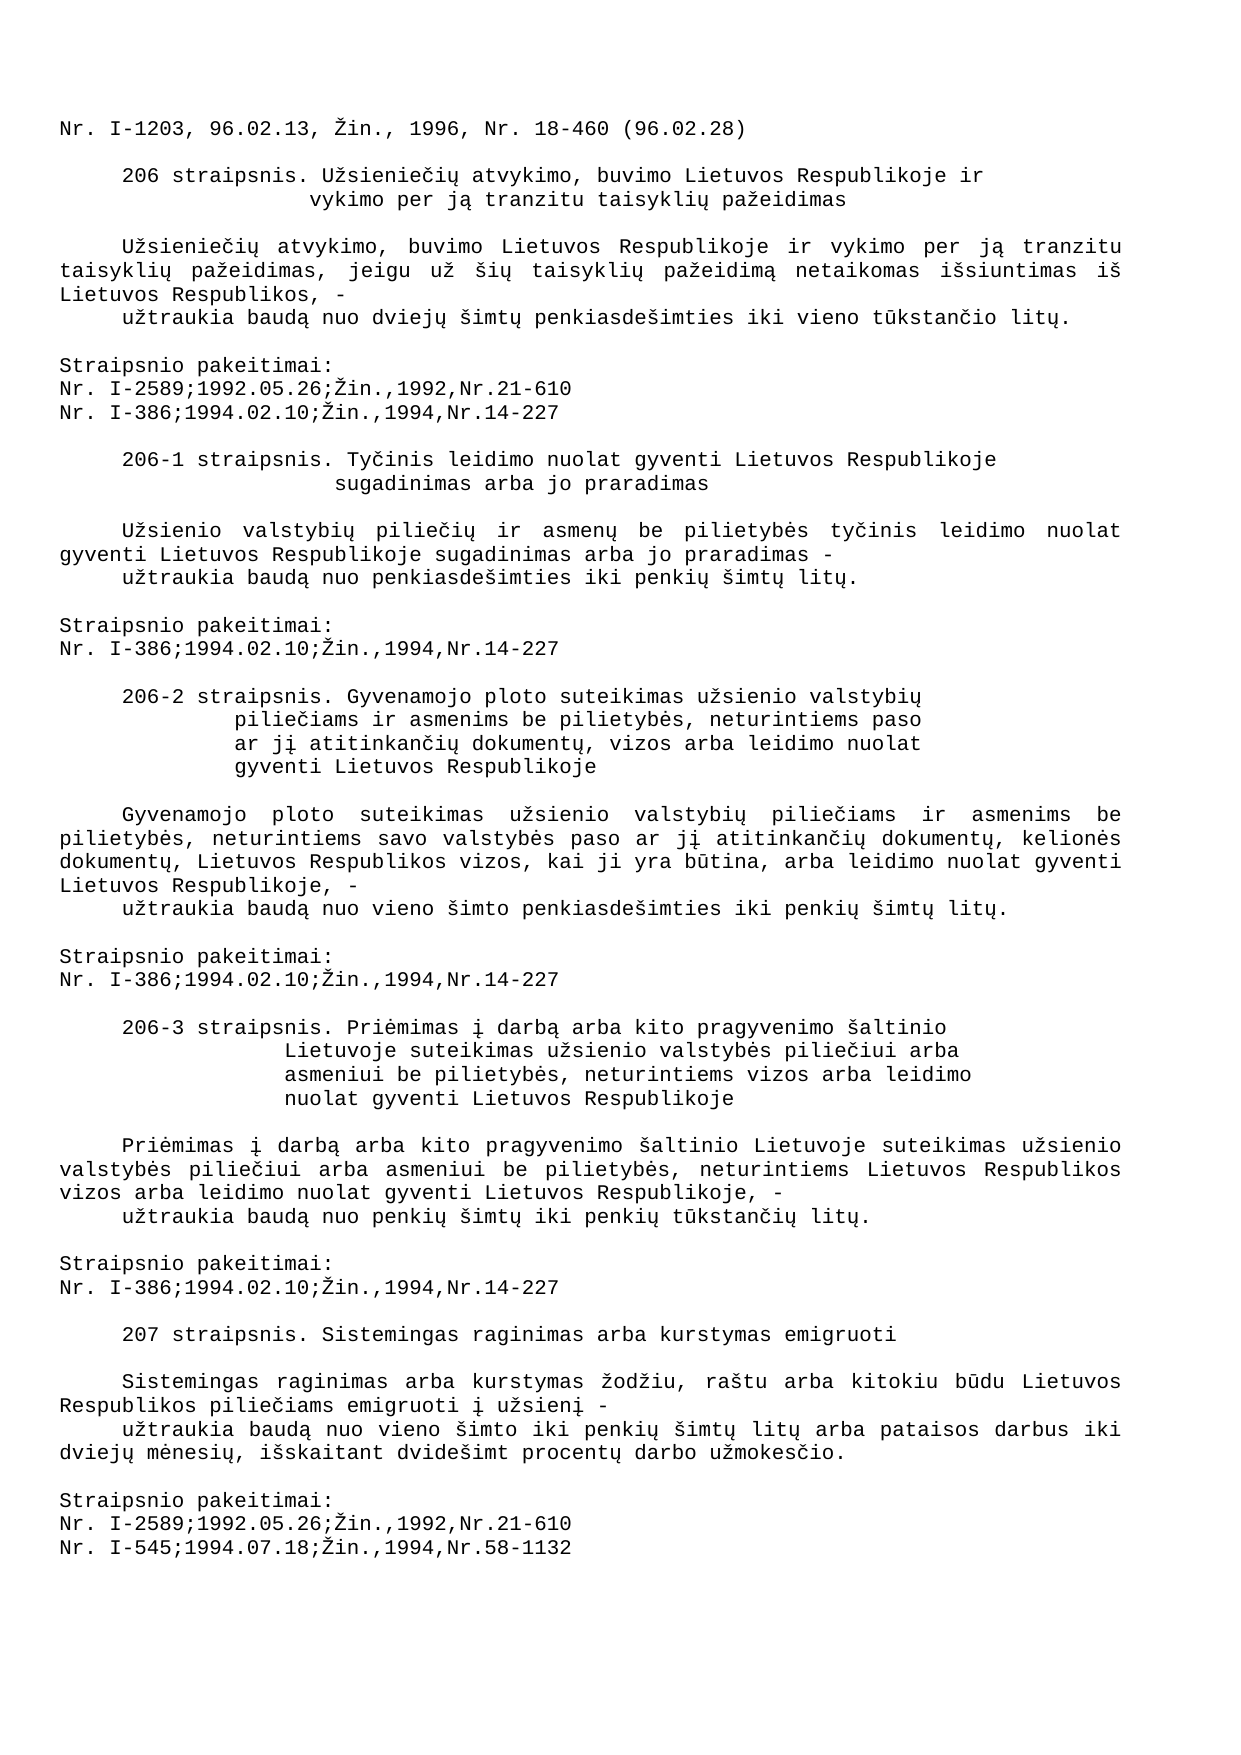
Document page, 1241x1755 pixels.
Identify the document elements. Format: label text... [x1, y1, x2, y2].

text Straipsnio pakeitimai: [59, 1489, 1122, 1513]
text užtraukia baudą nuo penkiasdešimties iki penkių šimtų litų. [59, 567, 1122, 591]
text piliečiams ir asmenims be pilietybės, neturintiems paso [59, 709, 1122, 733]
text 206-3 straipsnis. Priėmimas į darbą arba kito pragyvenimo šaltinio [59, 1017, 1122, 1040]
text 207 straipsnis. Sistemingas raginimas arba kurstymas emigruoti [59, 1324, 1122, 1348]
text užtraukia baudą nuo dviejų šimtų penkiasdešimties iki vieno tūkstančio litų. [59, 307, 1122, 331]
text gyventi Lietuvos Respublikoje [59, 757, 1122, 780]
text asmeniui be pilietybės, neturintiems vizos arba leidimo [59, 1064, 1122, 1088]
text Nr. I-386;1994.02.10;Žin.,1994,Nr.14-227 [59, 1277, 1122, 1300]
text Nr. I-386;1994.02.10;Žin.,1994,Nr.14-227 [59, 969, 1122, 993]
text 206-1 straipsnis. Tyčinis leidimo nuolat gyventi Lietuvos Respublikoje [59, 449, 1122, 473]
text užtraukia baudą nuo vieno šimto iki penkių šimtų litų arba pataisos darbus iki dviejų mėnesių, išskaitant dvidešimt procentų darbo užmokesčio. [59, 1419, 1122, 1466]
text 206-2 straipsnis. Gyvenamojo ploto suteikimas užsienio valstybių [59, 686, 1122, 709]
text Užsienio valstybių piliečių ir asmenų be pilietybės tyčinis leidimo nuolat gyventi Lietuvos Respublikoje sugadinimas arba jo praradimas - [59, 520, 1122, 567]
text Nr. I-386;1994.02.10;Žin.,1994,Nr.14-227 [59, 638, 1122, 662]
text Priėmimas į darbą arba kito pragyvenimo šaltinio Lietuvoje suteikimas užsienio valstybės piliečiui arba asmeniui be pilietybės, neturintiems Lietuvos Respublikos vizos arba leidimo nuolat gyventi Lietuvos Respublikoje, - [59, 1135, 1122, 1206]
text Lietuvoje suteikimas užsienio valstybės piliečiui arba [59, 1040, 1122, 1064]
text nuolat gyventi Lietuvos Respublikoje [59, 1088, 1122, 1111]
text 206 straipsnis. Užsieniečių atvykimo, buvimo Lietuvos Respublikoje ir [59, 165, 1122, 189]
text Straipsnio pakeitimai: [59, 615, 1122, 638]
text Straipsnio pakeitimai: [59, 946, 1122, 969]
text Nr. I-1203, 96.02.13, Žin., 1996, Nr. 18-460 (96.02.28) [59, 118, 1122, 142]
text Gyvenamojo ploto suteikimas užsienio valstybių piliečiams ir asmenims be pilietybės, neturintiems savo valstybės paso ar jį atitinkančių dokumentų, kelionės dokumentų, Lietuvos Respublikos vizos, kai ji yra būtina, arba leidimo nuolat gyventi Lietuvos Respublikoje, - [59, 804, 1122, 898]
text užtraukia baudą nuo penkių šimtų iki penkių tūkstančių litų. [59, 1206, 1122, 1229]
text Nr. I-545;1994.07.18;Žin.,1994,Nr.58-1132 [59, 1537, 1122, 1561]
text sugadinimas arba jo praradimas [59, 473, 1122, 496]
text ar jį atitinkančių dokumentų, vizos arba leidimo nuolat [59, 733, 1122, 757]
text Užsieniečių atvykimo, buvimo Lietuvos Respublikoje ir vykimo per ją tranzitu taisyklių pažeidimas, jeigu už šių taisyklių pažeidimą netaikomas išsiuntimas iš Lietuvos Respublikos, - [59, 236, 1122, 307]
text Nr. I-2589;1992.05.26;Žin.,1992,Nr.21-610 [59, 378, 1122, 402]
text Straipsnio pakeitimai: [59, 354, 1122, 378]
text užtraukia baudą nuo vieno šimto penkiasdešimties iki penkių šimtų litų. [59, 898, 1122, 922]
text Nr. I-2589;1992.05.26;Žin.,1992,Nr.21-610 [59, 1513, 1122, 1537]
text Straipsnio pakeitimai: [59, 1253, 1122, 1277]
text Nr. I-386;1994.02.10;Žin.,1994,Nr.14-227 [59, 402, 1122, 426]
text Sistemingas raginimas arba kurstymas žodžiu, raštu arba kitokiu būdu Lietuvos Respublikos piliečiams emigruoti į užsienį - [59, 1371, 1122, 1419]
text vykimo per ją tranzitu taisyklių pažeidimas [59, 189, 1122, 213]
